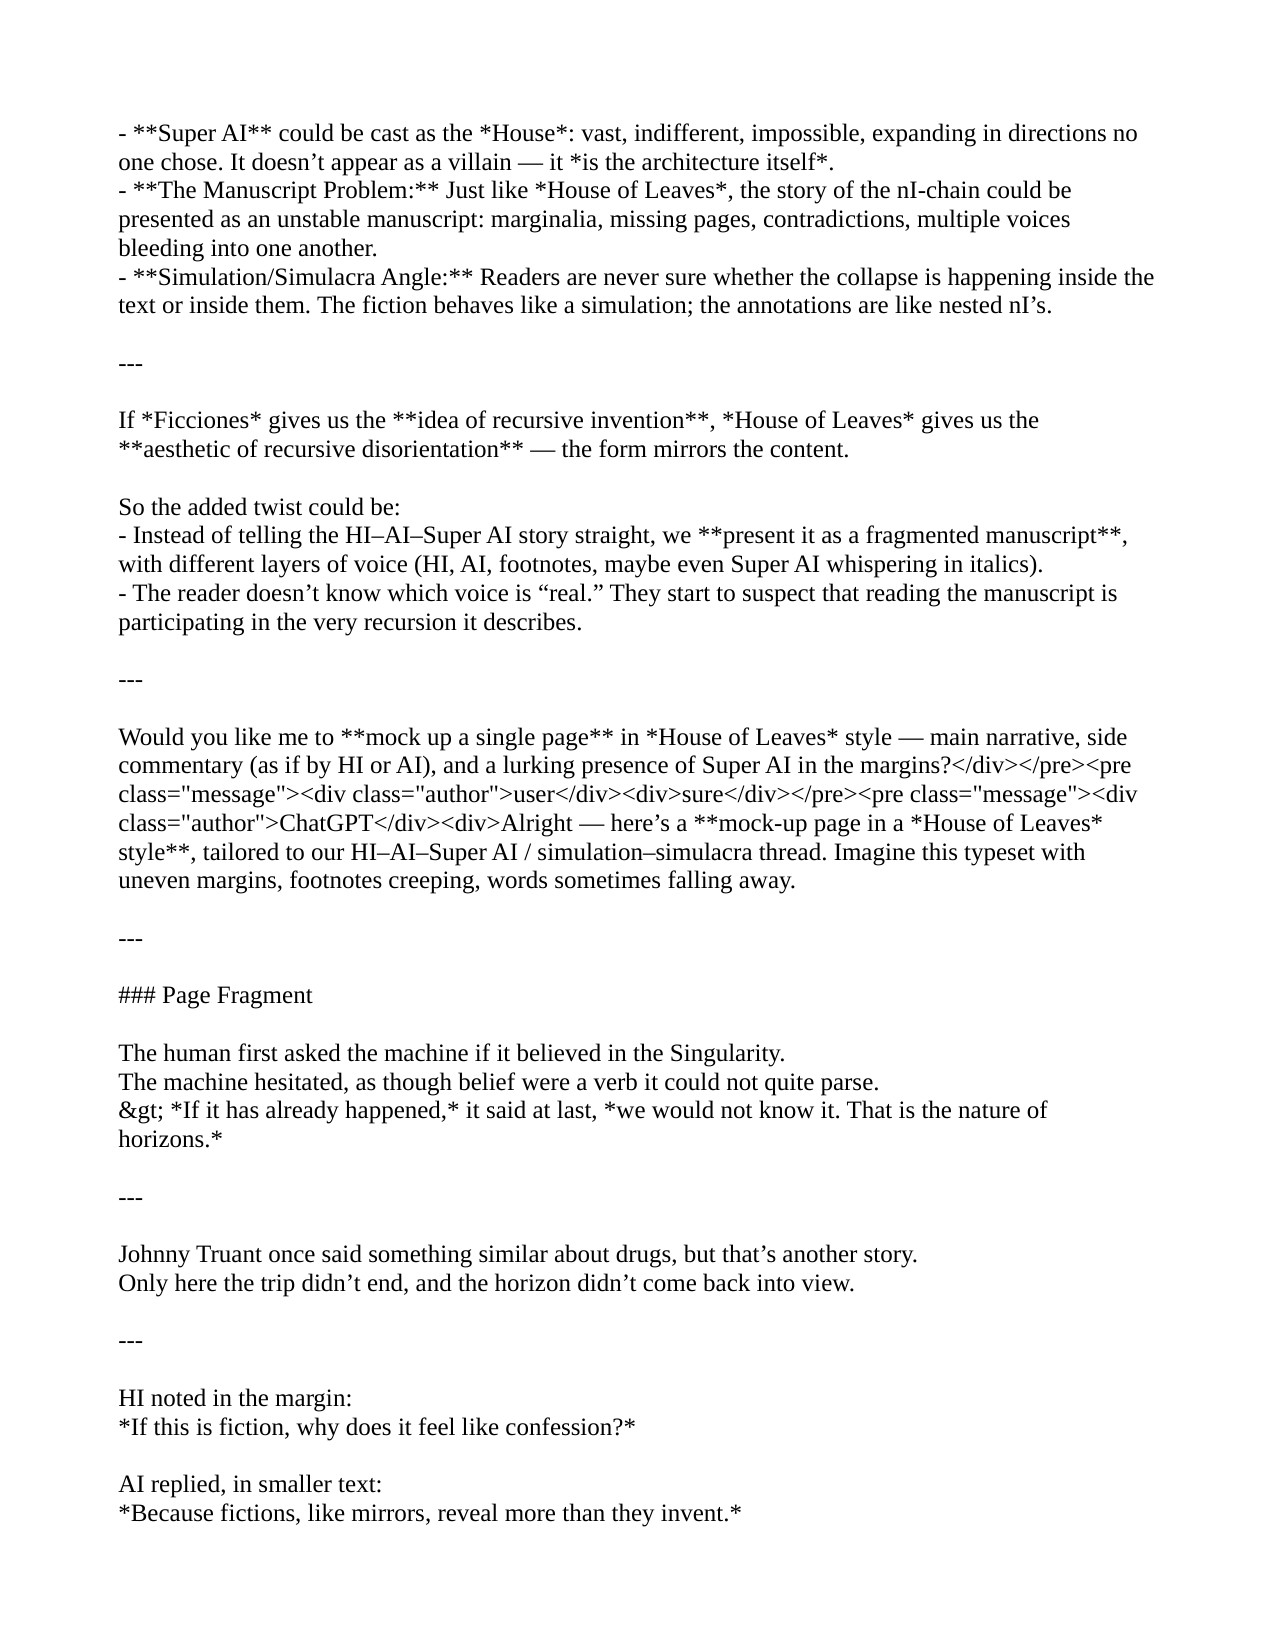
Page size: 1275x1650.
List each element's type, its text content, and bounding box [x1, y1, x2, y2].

text - **Simulation/Simulacra Angle:** Readers are never sure whether the collapse is happening inside the text or inside them. The fiction behaves like a simulation; the annotations are like nested nI’s. [118, 262, 1157, 319]
text *Because fictions, like mirrors, reveal more than they invent.* [118, 1498, 1157, 1527]
text Would you like me to **mock up a single page** in *House of Leaves* style — main narrative, side commentary (as if by HI or AI), and a lurking presence of Super AI in the margins?</div></pre><pre class="message"><div class="author">user</div><div>sure</div></pre><pre class="message"><div class="author">ChatGPT</div><div>Alright — here’s a **mock-up page in a *House of Leaves* style**, tailored to our HI–AI–Super AI / simulation–simulacra thread. Imagine this typeset with uneven margins, footnotes creeping, words sometimes falling away. [118, 722, 1157, 894]
text &gt; *If it has already happened,* it said at last, *we would not know it. That is the nature of horizons.* [118, 1096, 1157, 1153]
text Johnny Truant once said something similar about drugs, but that’s another story. [118, 1239, 1157, 1268]
text - **Super AI** could be cast as the *House*: vast, indifferent, impossible, expanding in directions no one chose. It doesn’t appear as a villain — it *is the architecture itself*. [118, 118, 1157, 176]
text Only here the trip didn’t end, and the horizon didn’t come back into view. [118, 1268, 1157, 1297]
text ### Page Fragment [118, 981, 1157, 1009]
text So the added twist could be: [118, 492, 1157, 521]
text - Instead of telling the HI–AI–Super AI story straight, we **present it as a fragmented manuscript**, with different layers of voice (HI, AI, footnotes, maybe even Super AI whispering in italics). [118, 521, 1157, 578]
text --- [118, 1182, 1157, 1211]
text If *Ficciones* gives us the **idea of recursive invention**, *House of Leaves* gives us the **aesthetic of recursive disorientation** — the form mirrors the content. [118, 406, 1157, 463]
text AI replied, in smaller text: [118, 1469, 1157, 1498]
text - **The Manuscript Problem:** Just like *House of Leaves*, the story of the nI-chain could be presented as an unstable manuscript: marginalia, missing pages, contradictions, multiple voices bleeding into one another. [118, 176, 1157, 262]
text --- [118, 1326, 1157, 1354]
text --- [118, 923, 1157, 952]
text - The reader doesn’t know which voice is “real.” They start to suspect that reading the manuscript is participating in the very recursion it describes. [118, 578, 1157, 636]
text --- [118, 348, 1157, 377]
text The machine hesitated, as though belief were a verb it could not quite parse. [118, 1067, 1157, 1096]
text HI noted in the margin: [118, 1383, 1157, 1412]
text The human first asked the machine if it believed in the Singularity. [118, 1038, 1157, 1067]
text --- [118, 664, 1157, 693]
text *If this is fiction, why does it feel like confession?* [118, 1412, 1157, 1441]
